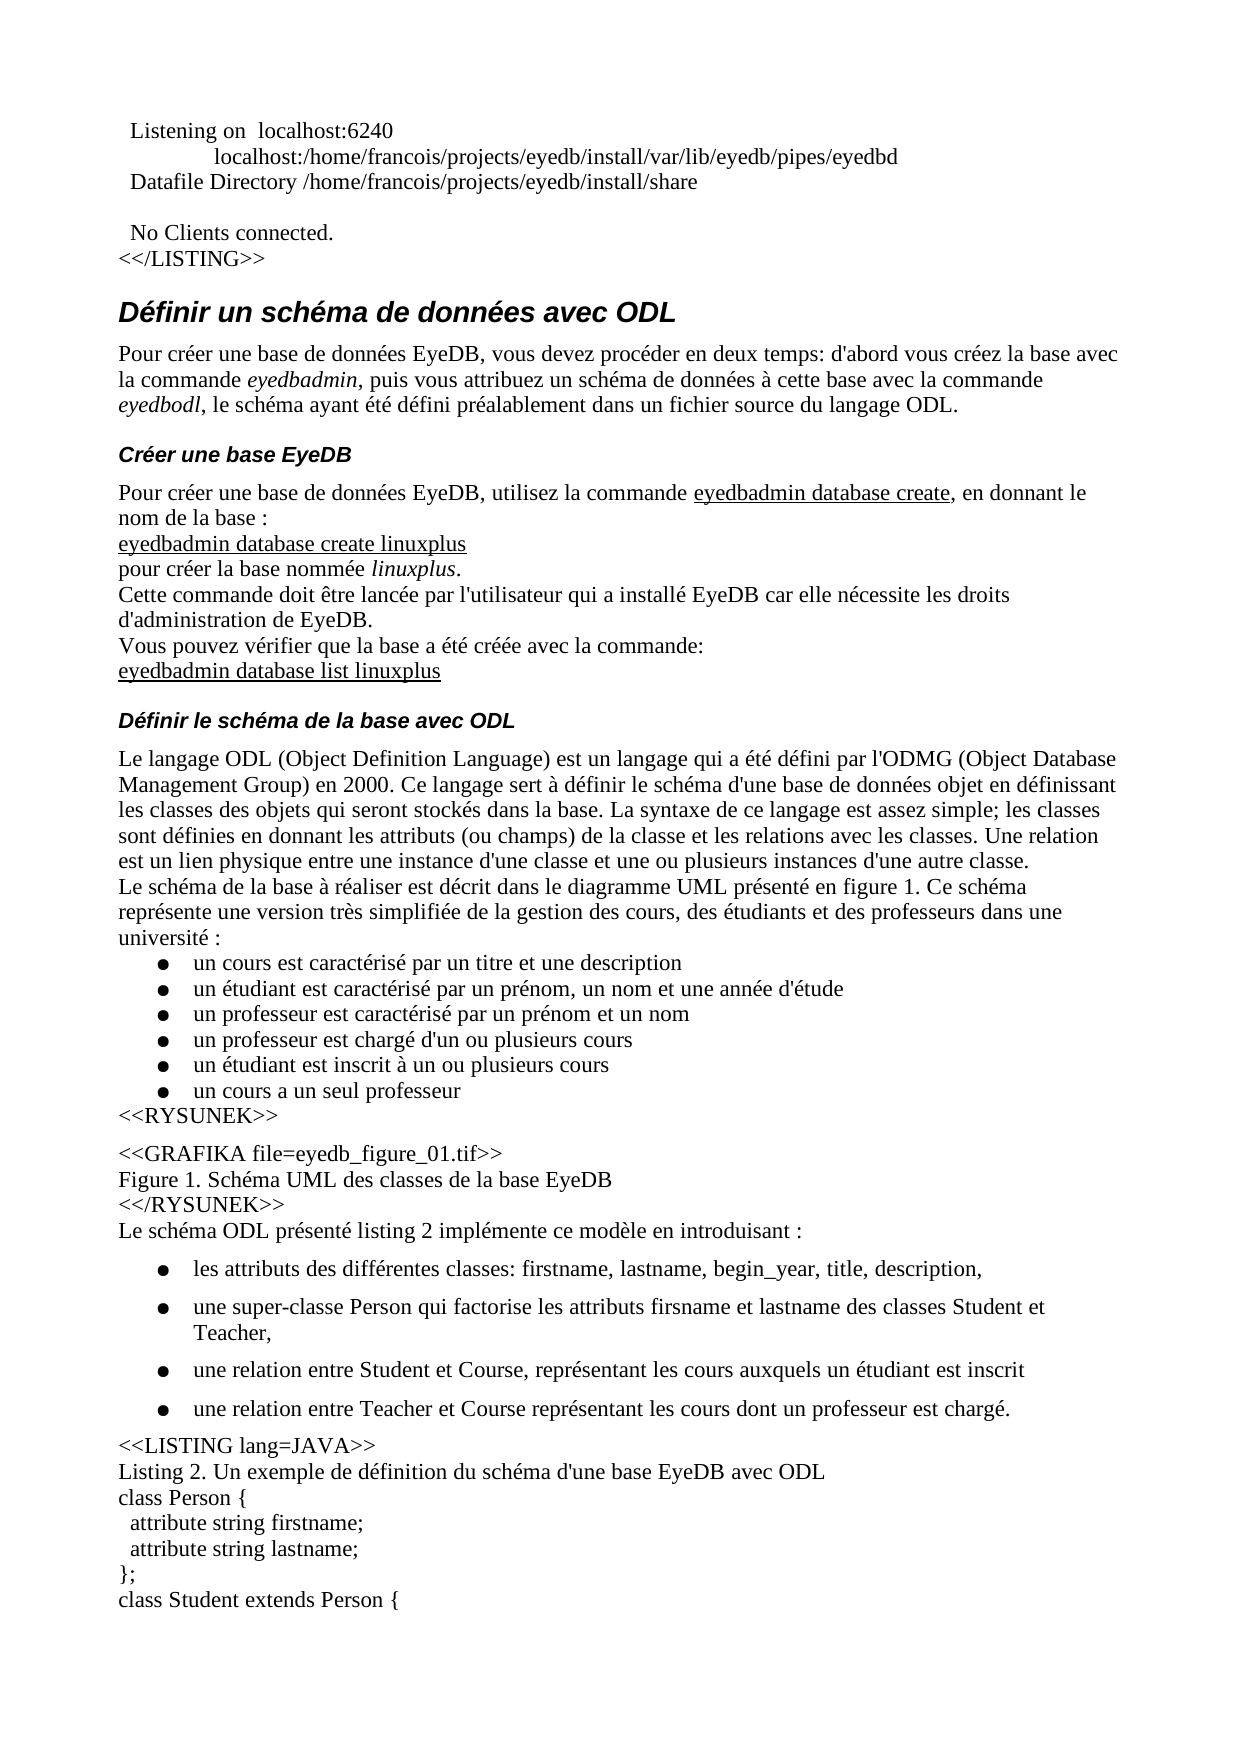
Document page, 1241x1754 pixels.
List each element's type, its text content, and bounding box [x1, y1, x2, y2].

text eyedbadmin database create linuxplus [118, 531, 1122, 556]
text <<GRAFIKA file=eyedb_figure_01.tif>> [118, 1141, 1122, 1167]
text }; [118, 1561, 1122, 1587]
text localhost:/home/francois/projects/eyedb/install/var/lib/eyedb/pipes/eyedbd [118, 144, 1122, 169]
list une relation entre Teacher et Course représentant les cours dont un professeur est chargé. [156, 1395, 1122, 1421]
list un cours a un seul professeur [156, 1078, 1122, 1103]
text eyedbadmin database list linuxplus [118, 658, 1122, 684]
text No Clients connected. [118, 220, 1122, 246]
text Listing 2. Un exemple de définition du schéma d'une base EyeDB avec ODL [118, 1459, 1122, 1484]
list un professeur est chargé d'un ou plusieurs cours [156, 1027, 1122, 1052]
text <<LISTING lang=JAVA>> [118, 1433, 1122, 1459]
subtitle Définir le schéma de la base avec ODL [118, 709, 1122, 733]
text Pour créer une base de données EyeDB, utilisez la commande eyedbadmin database create, en donnant le nom de la base : [118, 480, 1122, 531]
list un étudiant est caractérisé par un prénom, un nom et une année d'étude [156, 976, 1122, 1001]
text attribute string lastname; [118, 1536, 1122, 1561]
text class Student extends Person { [118, 1587, 1122, 1612]
text Vous pouvez vérifier que la base a été créée avec la commande: [118, 633, 1122, 658]
list un professeur est caractérisé par un prénom et un nom [156, 1001, 1122, 1027]
text Cette commande doit être lancée par l'utilisateur qui a installé EyeDB car elle nécessite les droits d'administration de EyeDB. [118, 582, 1122, 633]
list une relation entre Student et Course, représentant les cours auxquels un étudiant est inscrit [156, 1357, 1122, 1383]
text Le langage ODL (Object Definition Language) est un langage qui a été défini par l'ODMG (Object Database Management Group) en 2000. Ce langage sert à définir le schéma d'une base de données objet en définissant les classes des objets qui seront stockés dans la base. La syntaxe de ce langage est assez simple; les classes sont définies en donnant les attributs (ou champs) de la classe et les relations avec les classes. Une relation est un lien physique entre une instance d'une classe et une ou plusieurs instances d'une autre classe. [118, 746, 1122, 873]
text Le schéma de la base à réaliser est décrit dans le diagramme UML présenté en figure 1. Ce schéma représente une version très simplifiée de la gestion des cours, des étudiants et des professeurs dans une université : [118, 873, 1122, 950]
text <</RYSUNEK>> [118, 1192, 1122, 1218]
list un cours est caractérisé par un titre et une description [156, 950, 1122, 976]
text Listening on localhost:6240 [118, 118, 1122, 144]
text class Person { [118, 1484, 1122, 1510]
text <</LISTING>> [118, 246, 1122, 271]
text Le schéma ODL présenté listing 2 implémente ce modèle en introduisant : [118, 1218, 1122, 1243]
text Datafile Directory /home/francois/projects/eyedb/install/share [118, 169, 1122, 195]
list un étudiant est inscrit à un ou plusieurs cours [156, 1052, 1122, 1078]
subtitle Définir un schéma de données avec ODL [118, 296, 1122, 329]
text <<RYSUNEK>> [118, 1103, 1122, 1129]
text attribute string firstname; [118, 1510, 1122, 1536]
text pour créer la base nommée linuxplus. [118, 556, 1122, 582]
text Figure 1. Schéma UML des classes de la base EyeDB [118, 1167, 1122, 1192]
list une super-classe Person qui factorise les attributs firsname et lastname des classes Student et Teacher, [156, 1294, 1122, 1345]
subtitle Créer une base EyeDB [118, 443, 1122, 467]
text Pour créer une base de données EyeDB, vous devez procéder en deux temps: d'abord vous créez la base avec la commande eyedbadmin, puis vous attribuez un schéma de données à cette base avec la commande eyedbodl, le schéma ayant été défini préalablement dans un fichier source du langage ODL. [118, 341, 1122, 418]
list les attributs des différentes classes: firstname, lastname, begin_year, title, description, [156, 1256, 1122, 1281]
